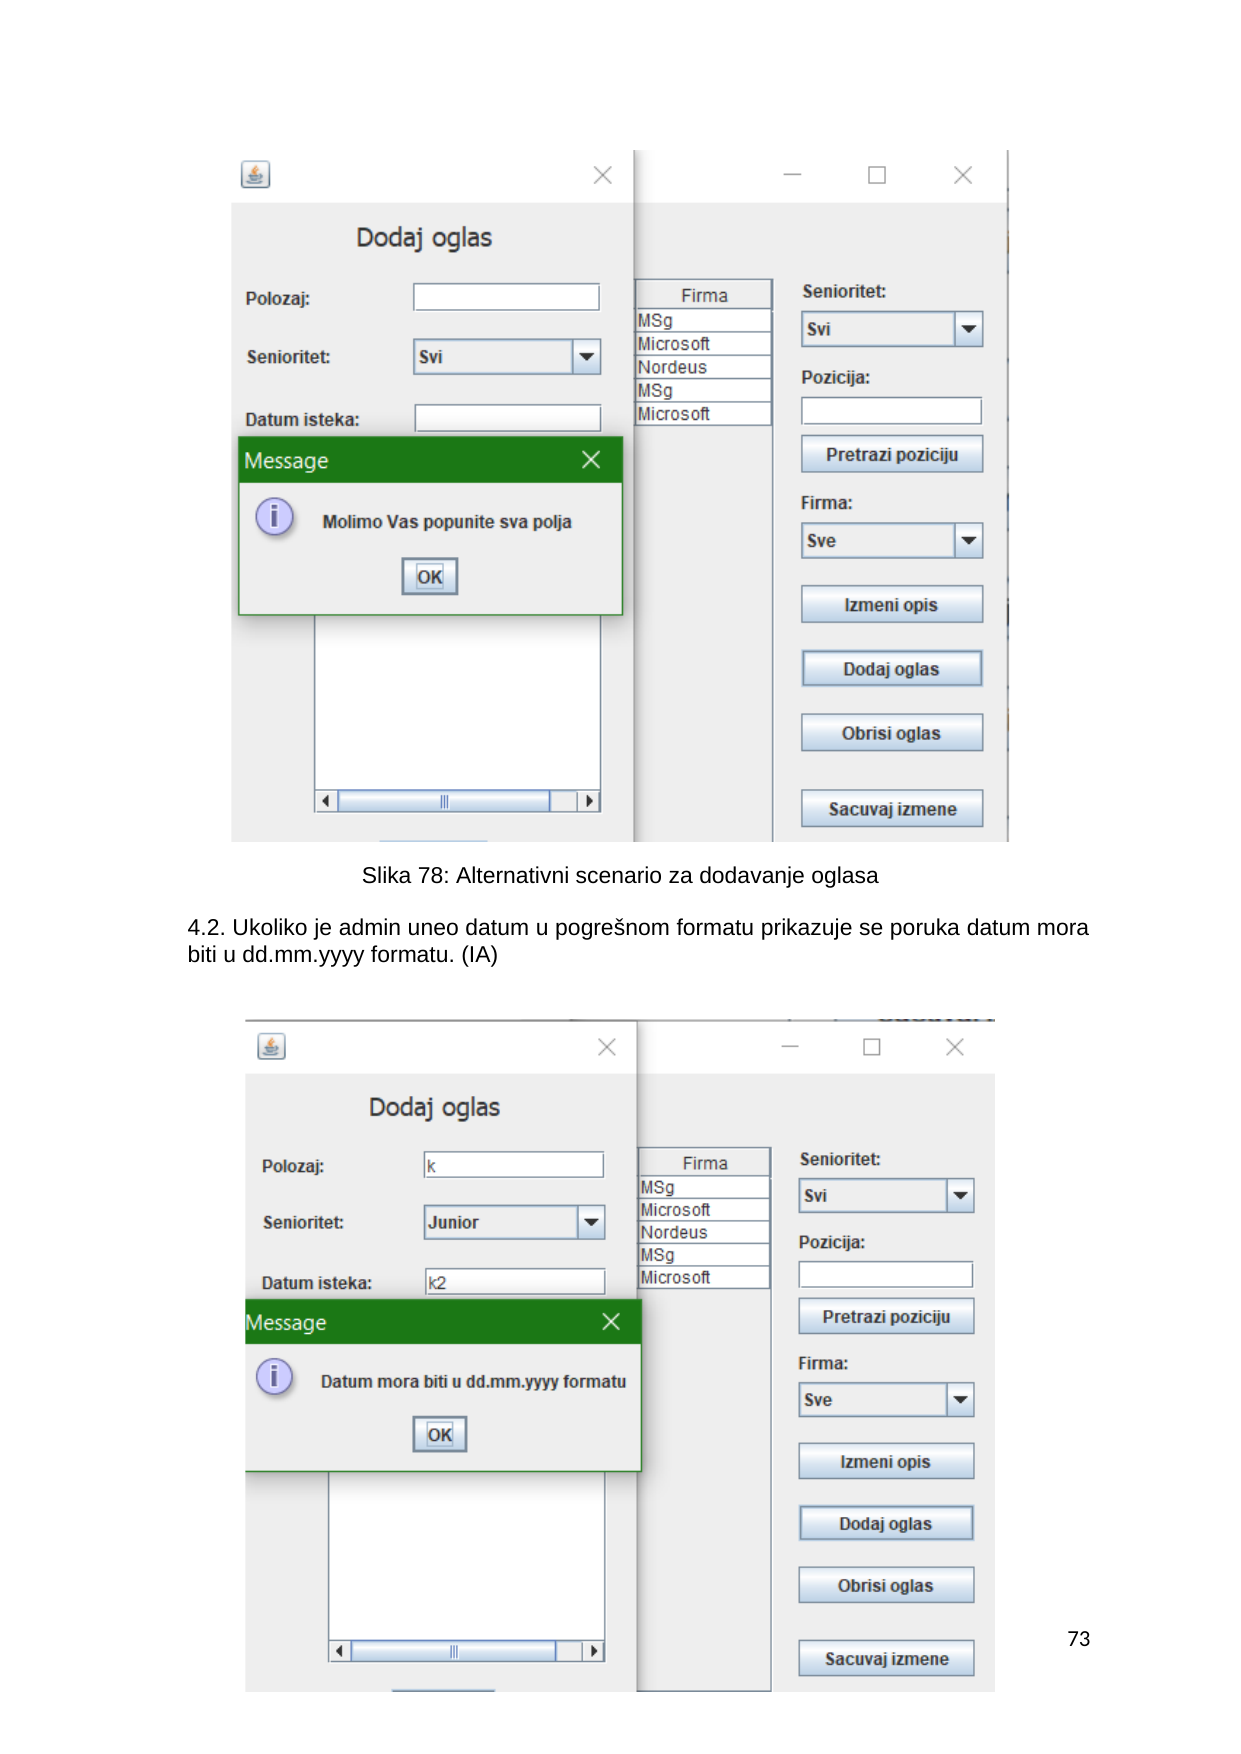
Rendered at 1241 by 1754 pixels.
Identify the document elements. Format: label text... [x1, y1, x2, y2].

text 4.2. Ukoliko je admin uneo datum u pogrešnom formatu prikazuje se poruka datum mora biti u dd.mm.yyyy formatu. (IA) [187, 914, 1090, 967]
picture [245, 1019, 995, 1692]
picture [231, 150, 1010, 842]
text Slika 78: Alternativni scenario za dodavanje oglasa [150, 862, 1090, 888]
